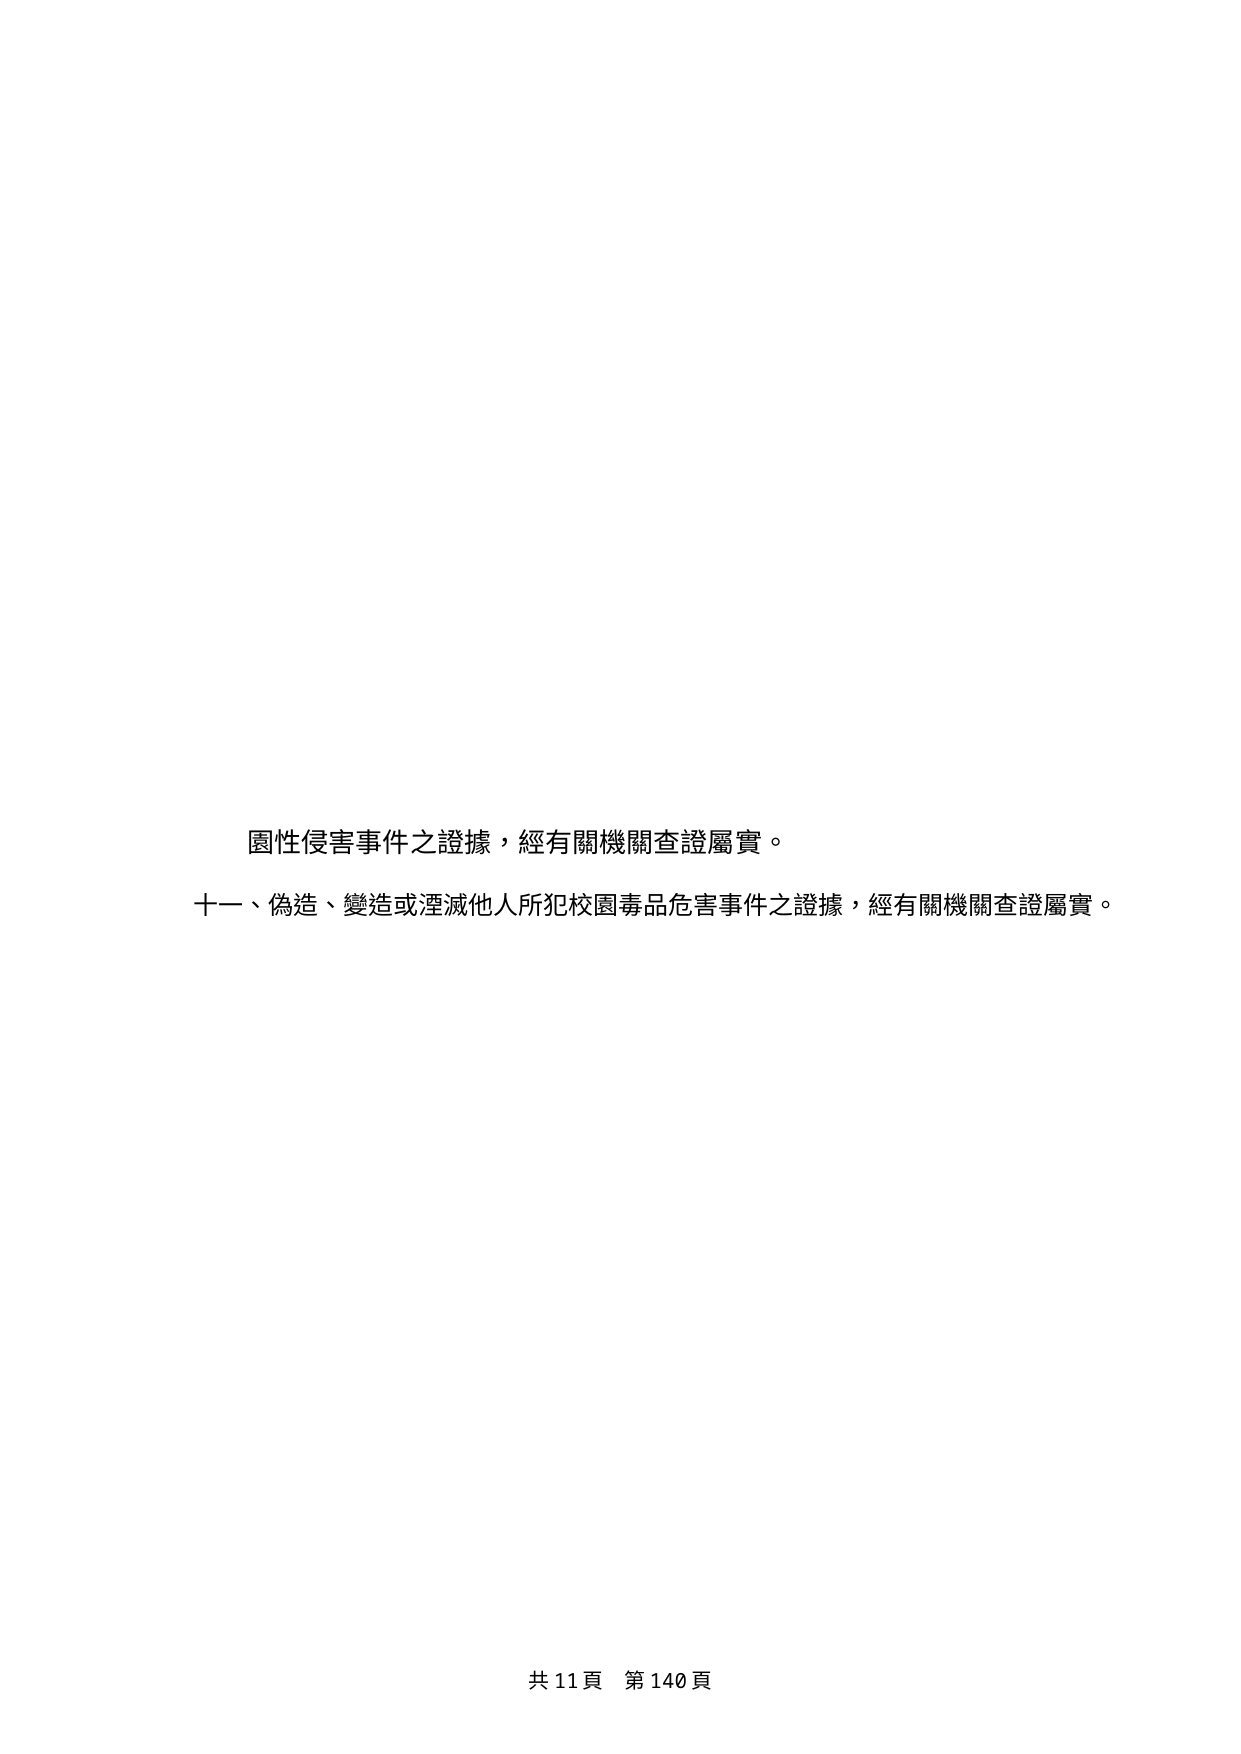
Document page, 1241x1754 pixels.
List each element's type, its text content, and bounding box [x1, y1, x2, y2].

text 園性侵害事件之證據，經有關機關查證屬實。 [193, 799, 1122, 862]
text 十一、偽造、變造或湮滅他人所犯校園毒品危害事件之證據，經有關機關查證屬實。 [168, 862, 1122, 924]
